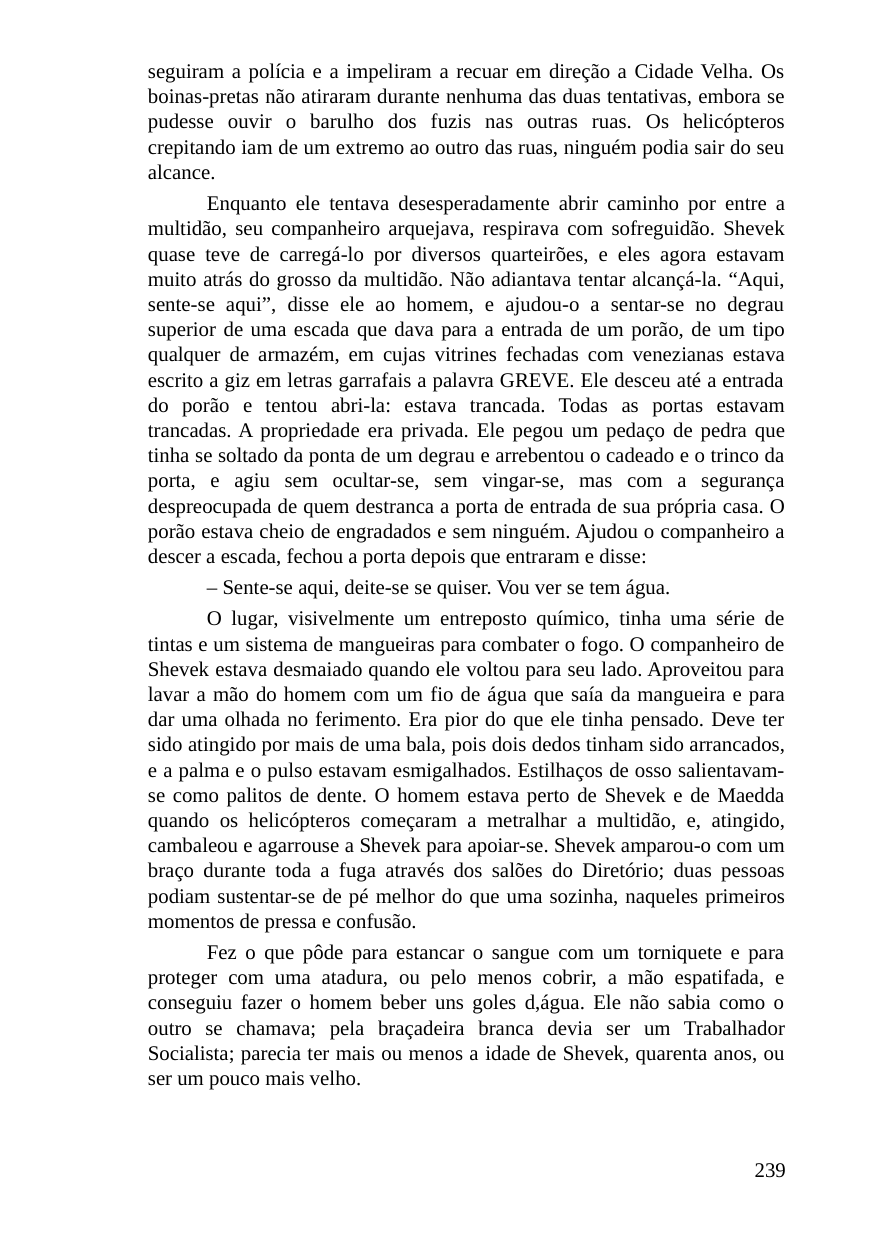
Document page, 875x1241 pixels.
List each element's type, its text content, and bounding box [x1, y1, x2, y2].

text Fez o que pôde para estancar o sangue com um torniquete e para proteger com uma atadura, ou pelo menos cobrir, a mão espatifada, e conseguiu fazer o homem beber uns goles d,água. Ele não sabia como o outro se chamava; pela braçadeira branca devia ser um Trabalhador Socialista; parecia ter mais ou menos a idade de Shevek, quarenta anos, ou ser um pouco mais velho. [148, 940, 786, 1090]
text O lugar, visivelmente um entreposto químico, tinha uma série de tintas e um sistema de mangueiras para combater o fogo. O companheiro de Shevek estava desmaiado quando ele voltou para seu lado. Aproveitou para lavar a mão do homem com um fio de água que saía da mangueira e para dar uma olhada no ferimento. Era pior do que ele tinha pensado. Deve ter sido atingido por mais de uma bala, pois dois dedos tinham sido arrancados, e a palma e o pulso estavam esmigalhados. Estilhaços de osso salientavam-se como palitos de dente. O homem estava perto de Shevek e de Maedda quando os helicópteros começaram a metralhar a multidão, e, atingido, cambaleou e agarrouse a Shevek para apoiar-se. Shevek amparou-o com um braço durante toda a fuga através dos salões do Diretório; duas pessoas podiam sustentar-se de pé melhor do que uma sozinha, naqueles primeiros momentos de pressa e confusão. [148, 606, 786, 933]
text – Sente-se aqui, deite-se se quiser. Vou ver se tem água. [148, 575, 786, 599]
text seguiram a polícia e a impeliram a recuar em direção a Cidade Velha. Os boinas-pretas não atiraram durante nenhuma das duas tentativas, embora se pudesse ouvir o barulho dos fuzis nas outras ruas. Os helicópteros crepitando iam de um extremo ao outro das ruas, ninguém podia sair do seu alcance. [148, 59, 786, 184]
text Enquanto ele tentava desesperadamente abrir caminho por entre a multidão, seu companheiro arquejava, respirava com sofreguidão. Shevek quase teve de carregá-lo por diversos quarteirões, e eles agora estavam muito atrás do grosso da multidão. Não adiantava tentar alcançá-la. “Aqui, sente-se aqui”, disse ele ao homem, e ajudou-o a sentar-se no degrau superior de uma escada que dava para a entrada de um porão, de um tipo qualquer de armazém, em cujas vitrines fechadas com venezianas estava escrito a giz em letras garrafais a palavra GREVE. Ele desceu até a entrada do porão e tentou abri-la: estava trancada. Todas as portas estavam trancadas. A propriedade era privada. Ele pegou um pedaço de pedra que tinha se soltado da ponta de um degrau e arrebentou o cadeado e o trinco da porta, e agiu sem ocultar-se, sem vingar-se, mas com a segurança despreocupada de quem destranca a porta de entrada de sua própria casa. O porão estava cheio de engradados e sem ninguém. Ajudou o companheiro a descer a escada, fechou a porta depois que entraram e disse: [148, 191, 786, 568]
